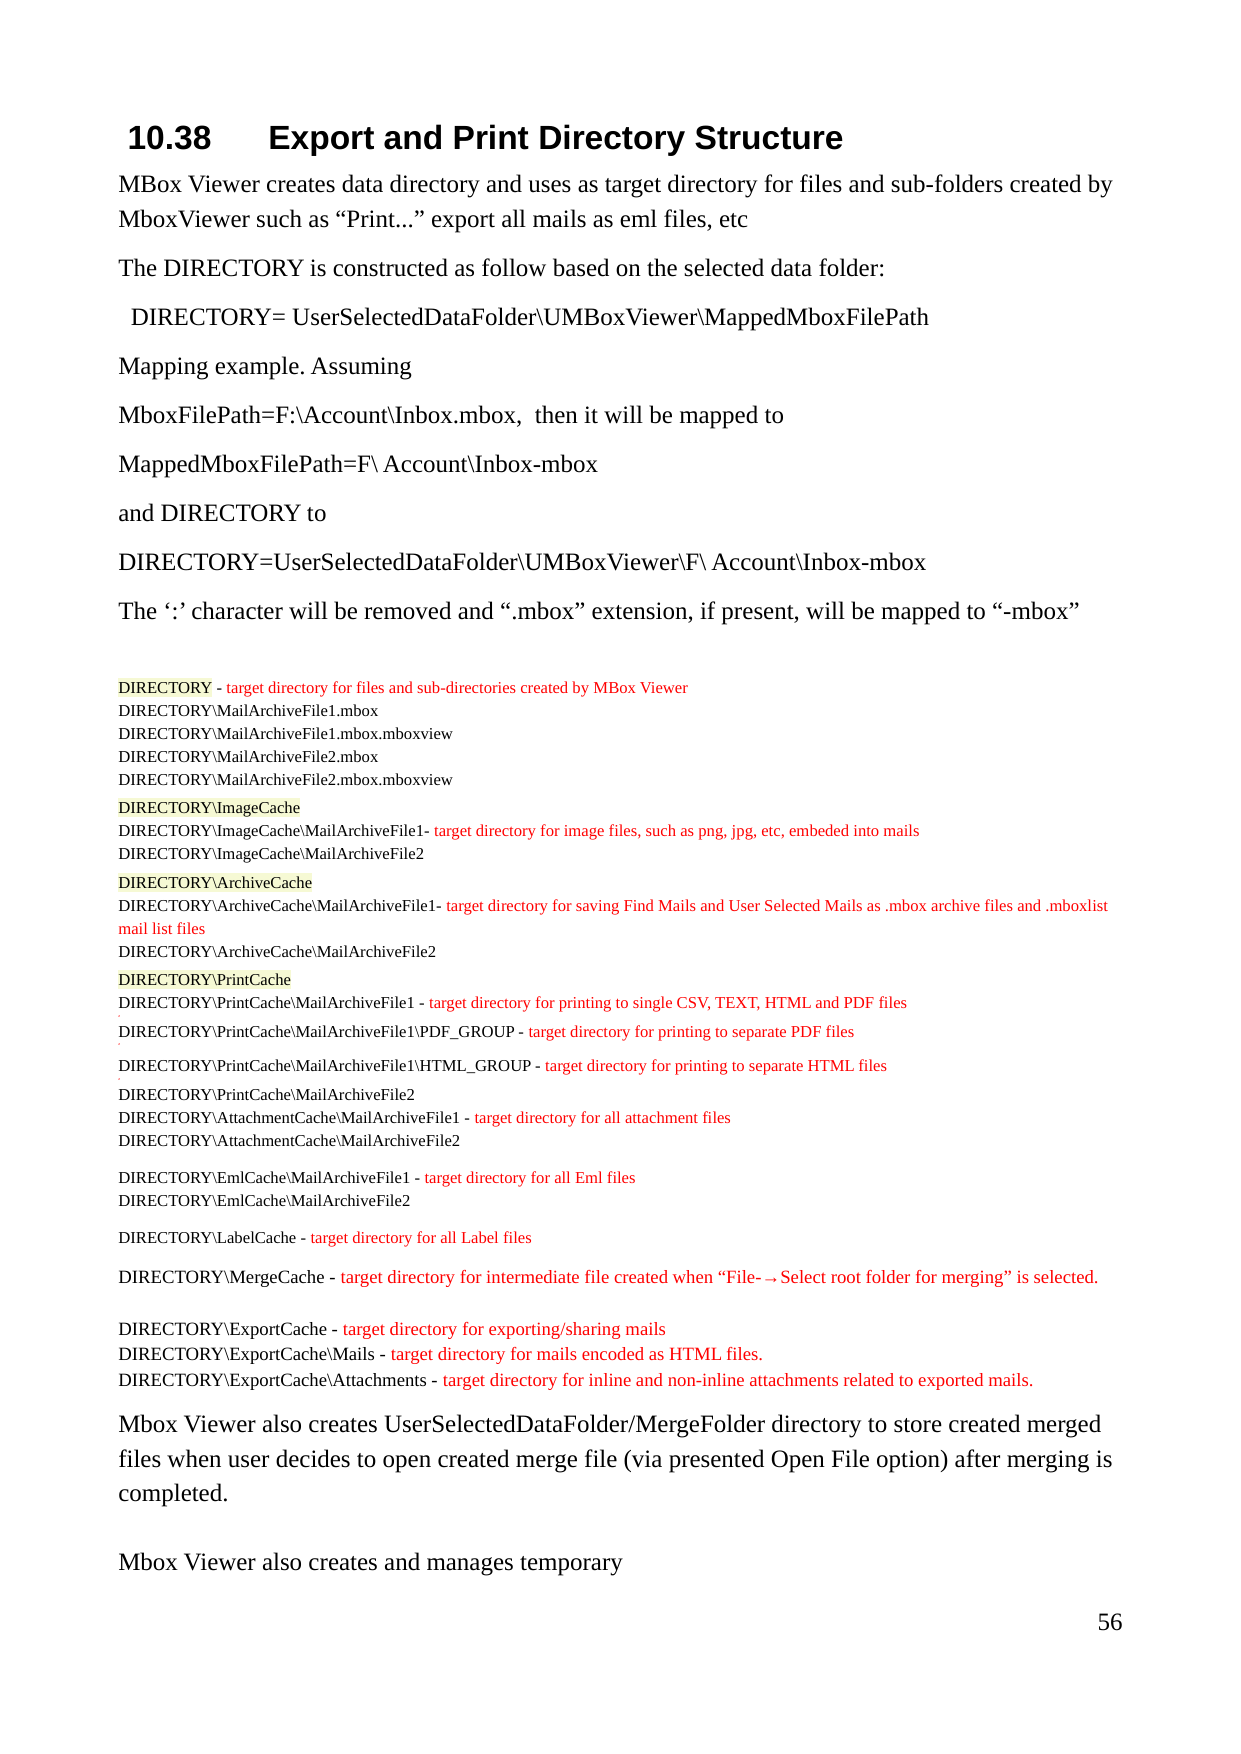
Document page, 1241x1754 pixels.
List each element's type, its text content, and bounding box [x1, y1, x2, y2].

text MappedMboxFilePath=F\ Account\Inbox-mbox [118, 449, 1122, 478]
text DIRECTORY=UserSelectedDataFolder\UMBoxViewer\F\ Account\Inbox-mbox [118, 547, 1122, 576]
text DIRECTORY\MergeCache - target directory for intermediate file created when “File-→Select root folder for merging” is selected. DIRECTORY\ExportCache - target directory for exporting/sharing mails DIRECTORY\ExportCache\Mails - target directory for mails encoded as HTML files. DIRECTORY\ExportCache\Attachments - target directory for inline and non-inline attachments related to exported mails. [118, 1266, 1122, 1391]
text DIRECTORY= UserSelectedDataFolder\UMBoxViewer\MappedMboxFilePath [118, 302, 1122, 331]
subtitle Export and Print Directory Structure [118, 118, 1122, 157]
text DIRECTORY\LabelCache - target directory for all Label files [118, 1228, 1122, 1247]
text DIRECTORY - target directory for files and sub-directories created by MBox Viewer DIRECTORY\MailArchiveFile1.mbox DIRECTORY\MailArchiveFile1.mbox.mboxview DIRECTORY\MailArchiveFile2.mbox DIRECTORY\MailArchiveFile2.mbox.mboxview DIRECTORY\ImageCache DIRECTORY\ImageCache\MailArchiveFile1- target directory for image files, such as png, jpg, etc, embeded into mails DIRECTORY\ImageCache\MailArchiveFile2 DIRECTORY\ArchiveCache DIRECTORY\ArchiveCache\MailArchiveFile1- target directory for saving Find Mails and User Selected Mails as .mbox archive files and .mboxlist mail list files DIRECTORY\ArchiveCache\MailArchiveFile2 DIRECTORY\PrintCache DIRECTORY\PrintCache\MailArchiveFile1 - target directory for printing to single CSV, TEXT, HTML and PDF files z DIRECTORY\PrintCache\MailArchiveFile1\PDF_GROUP - target directory for printing to separate PDF files z DIRECTORY\PrintCache\MailArchiveFile1\HTML_GROUP - target directory for printing to separate HTML files z DIRECTORY\PrintCache\MailArchiveFile2 DIRECTORY\AttachmentCache\MailArchiveFile1 - target directory for all attachment files DIRECTORY\AttachmentCache\MailArchiveFile2 [118, 645, 1122, 1149]
text The ‘:’ character will be removed and “.mbox” extension, if present, will be mapped to “-mbox” [118, 596, 1122, 625]
text MBox Viewer creates data directory and uses as target directory for files and sub-folders created by MboxViewer such as “Print...” export all mails as eml files, etc [118, 169, 1122, 232]
text MboxFilePath=F:\Account\Inbox.mbox, then it will be mapped to [118, 400, 1122, 429]
text DIRECTORY\EmlCache\MailArchiveFile1 - target directory for all Eml files DIRECTORY\EmlCache\MailArchiveFile2 [118, 1168, 1122, 1210]
text and DIRECTORY to [118, 498, 1122, 527]
text Mapping example. Assuming [118, 351, 1122, 380]
text The DIRECTORY is constructed as follow based on the selected data folder: [118, 253, 1122, 282]
text Mbox Viewer also creates UserSelectedDataFolder/MergeFolder directory to store created merged files when user decides to open created merge file (via presented Open File option) after merging is completed. Mbox Viewer also creates and manages temporary [118, 1409, 1122, 1576]
